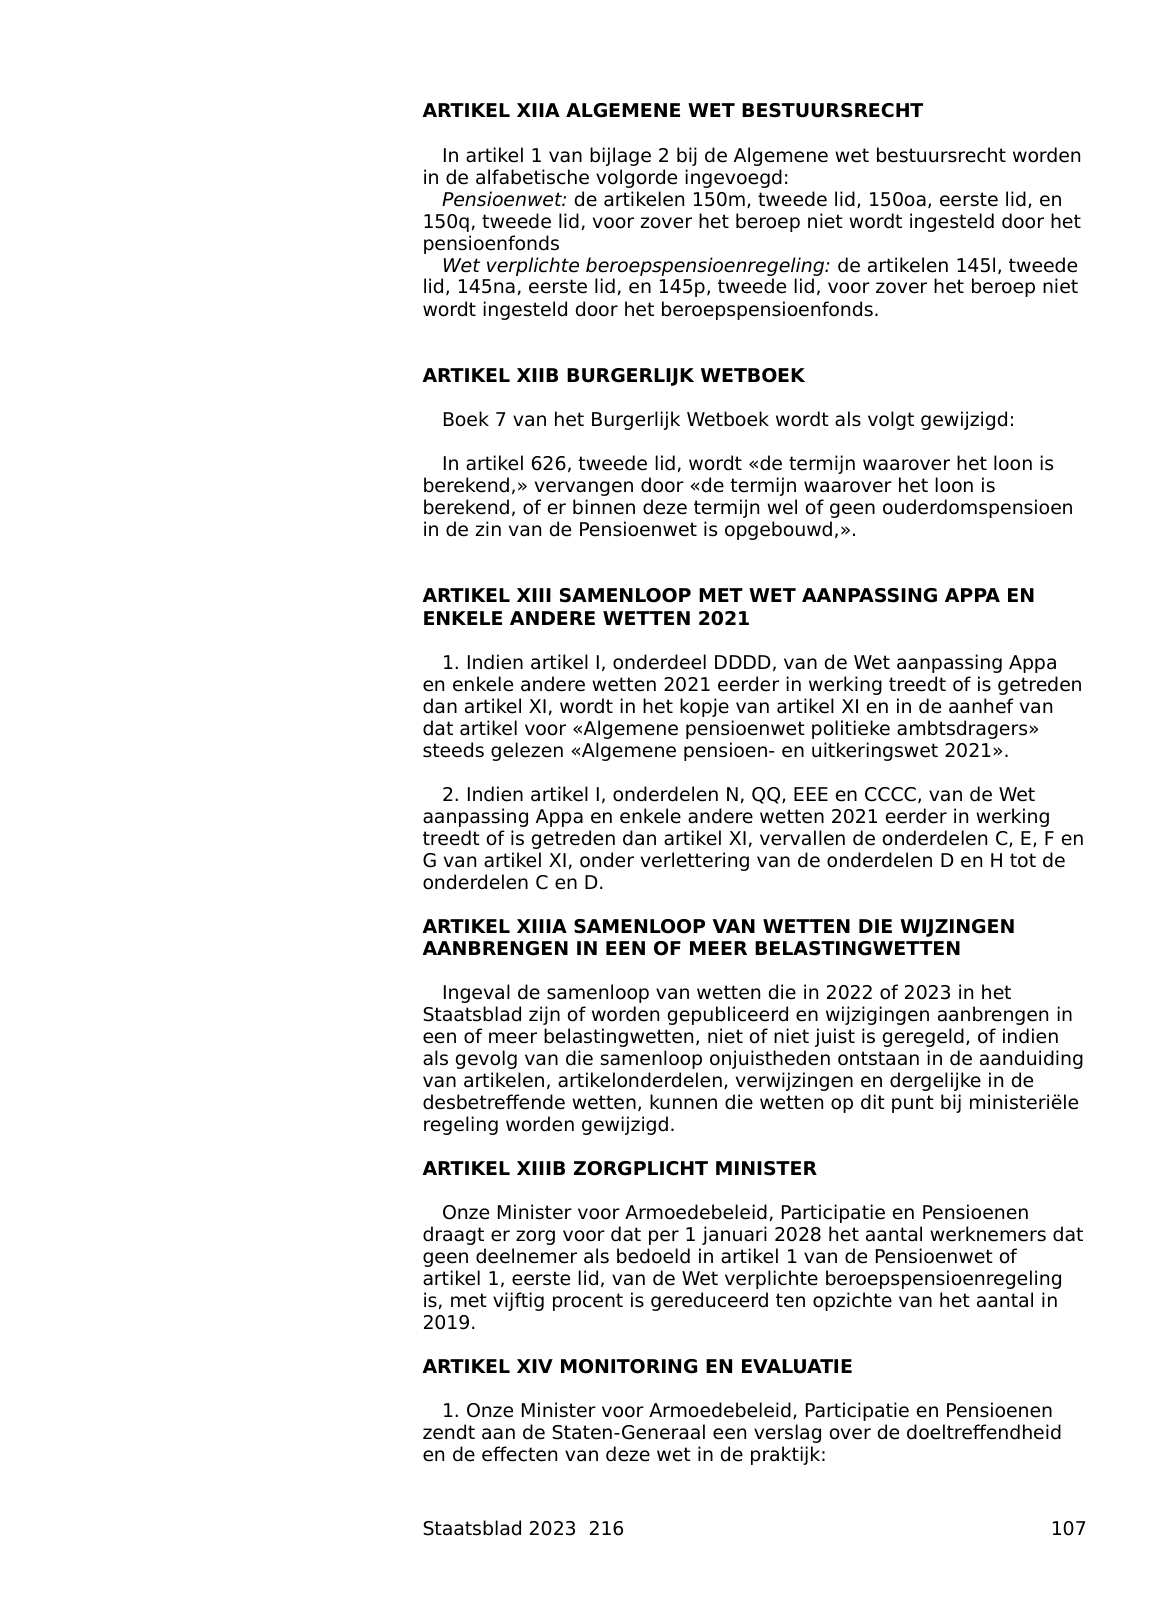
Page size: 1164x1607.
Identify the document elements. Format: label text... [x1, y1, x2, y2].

text In artikel 626, tweede lid, wordt «de termijn waarover het loon is berekend,» vervangen door «de termijn waarover het loon is berekend, of er binnen deze termijn wel of geen ouderdomspensioen in de zin van de Pensioenwet is opgebouwd,». [422, 453, 1087, 541]
text 1. Indien artikel I, onderdeel DDDD, van de Wet aanpassing Appa en enkele andere wetten 2021 eerder in werking treedt of is getreden dan artikel XI, wordt in het kopje van artikel XI en in de aanhef van dat artikel voor «Algemene pensioenwet politieke ambtsdragers» steeds gelezen «Algemene pensioen- en uitkeringswet 2021». [422, 652, 1087, 761]
subtitle ARTIKEL XIIIB ZORGPLICHT MINISTER [422, 1158, 1087, 1180]
text Wet verplichte beroepspensioenregeling: de artikelen 145l, tweede lid, 145na, eerste lid, en 145p, tweede lid, voor zover het beroep niet wordt ingesteld door het beroepspensioenfonds. [422, 254, 1087, 320]
text Onze Minister voor Armoedebeleid, Participatie en Pensioenen draagt er zorg voor dat per 1 januari 2028 het aantal werknemers dat geen deelnemer als bedoeld in artikel 1 van de Pensioenwet of artikel 1, eerste lid, van de Wet verplichte beroepspensioenregeling is, met vijftig procent is gereduceerd ten opzichte van het aantal in 2019. [422, 1202, 1087, 1334]
text Boek 7 van het Burgerlijk Wetboek wordt als volgt gewijzigd: [422, 409, 1087, 431]
subtitle ARTIKEL XIIA ALGEMENE WET BESTUURSRECHT [422, 100, 1087, 122]
subtitle ARTIKEL XIII SAMENLOOP MET WET AANPASSING APPA EN ENKELE ANDERE WETTEN 2021 [422, 585, 1087, 629]
text Pensioenwet: de artikelen 150m, tweede lid, 150oa, eerste lid, en 150q, tweede lid, voor zover het beroep niet wordt ingesteld door het pensioenfonds [422, 188, 1087, 254]
text 1. Onze Minister voor Armoedebeleid, Participatie en Pensioenen zendt aan de Staten-Generaal een verslag over de doeltreffendheid en de effecten van deze wet in de praktijk: [422, 1400, 1087, 1466]
text Ingeval de samenloop van wetten die in 2022 of 2023 in het Staatsblad zijn of worden gepubliceerd en wijzigingen aanbrengen in een of meer belastingwetten, niet of niet juist is geregeld, of indien als gevolg van die samenloop onjuistheden ontstaan in de aanduiding van artikelen, artikelonderdelen, verwijzingen en dergelijke in de desbetreffende wetten, kunnen die wetten op dit punt bij ministeriële regeling worden gewijzigd. [422, 982, 1087, 1136]
text 2. Indien artikel I, onderdelen N, QQ, EEE en CCCC, van de Wet aanpassing Appa en enkele andere wetten 2021 eerder in werking treedt of is getreden dan artikel XI, vervallen de onderdelen C, E, F en G van artikel XI, onder verlettering van de onderdelen D en H tot de onderdelen C en D. [422, 784, 1087, 893]
subtitle ARTIKEL XIIB BURGERLIJK WETBOEK [422, 365, 1087, 387]
subtitle ARTIKEL XIIIA SAMENLOOP VAN WETTEN DIE WIJZINGEN AANBRENGEN IN EEN OF MEER BELASTINGWETTEN [422, 916, 1087, 960]
subtitle ARTIKEL XIV MONITORING EN EVALUATIE [422, 1356, 1087, 1378]
text In artikel 1 van bijlage 2 bij de Algemene wet bestuursrecht worden in de alfabetische volgorde ingevoegd: [422, 144, 1087, 188]
